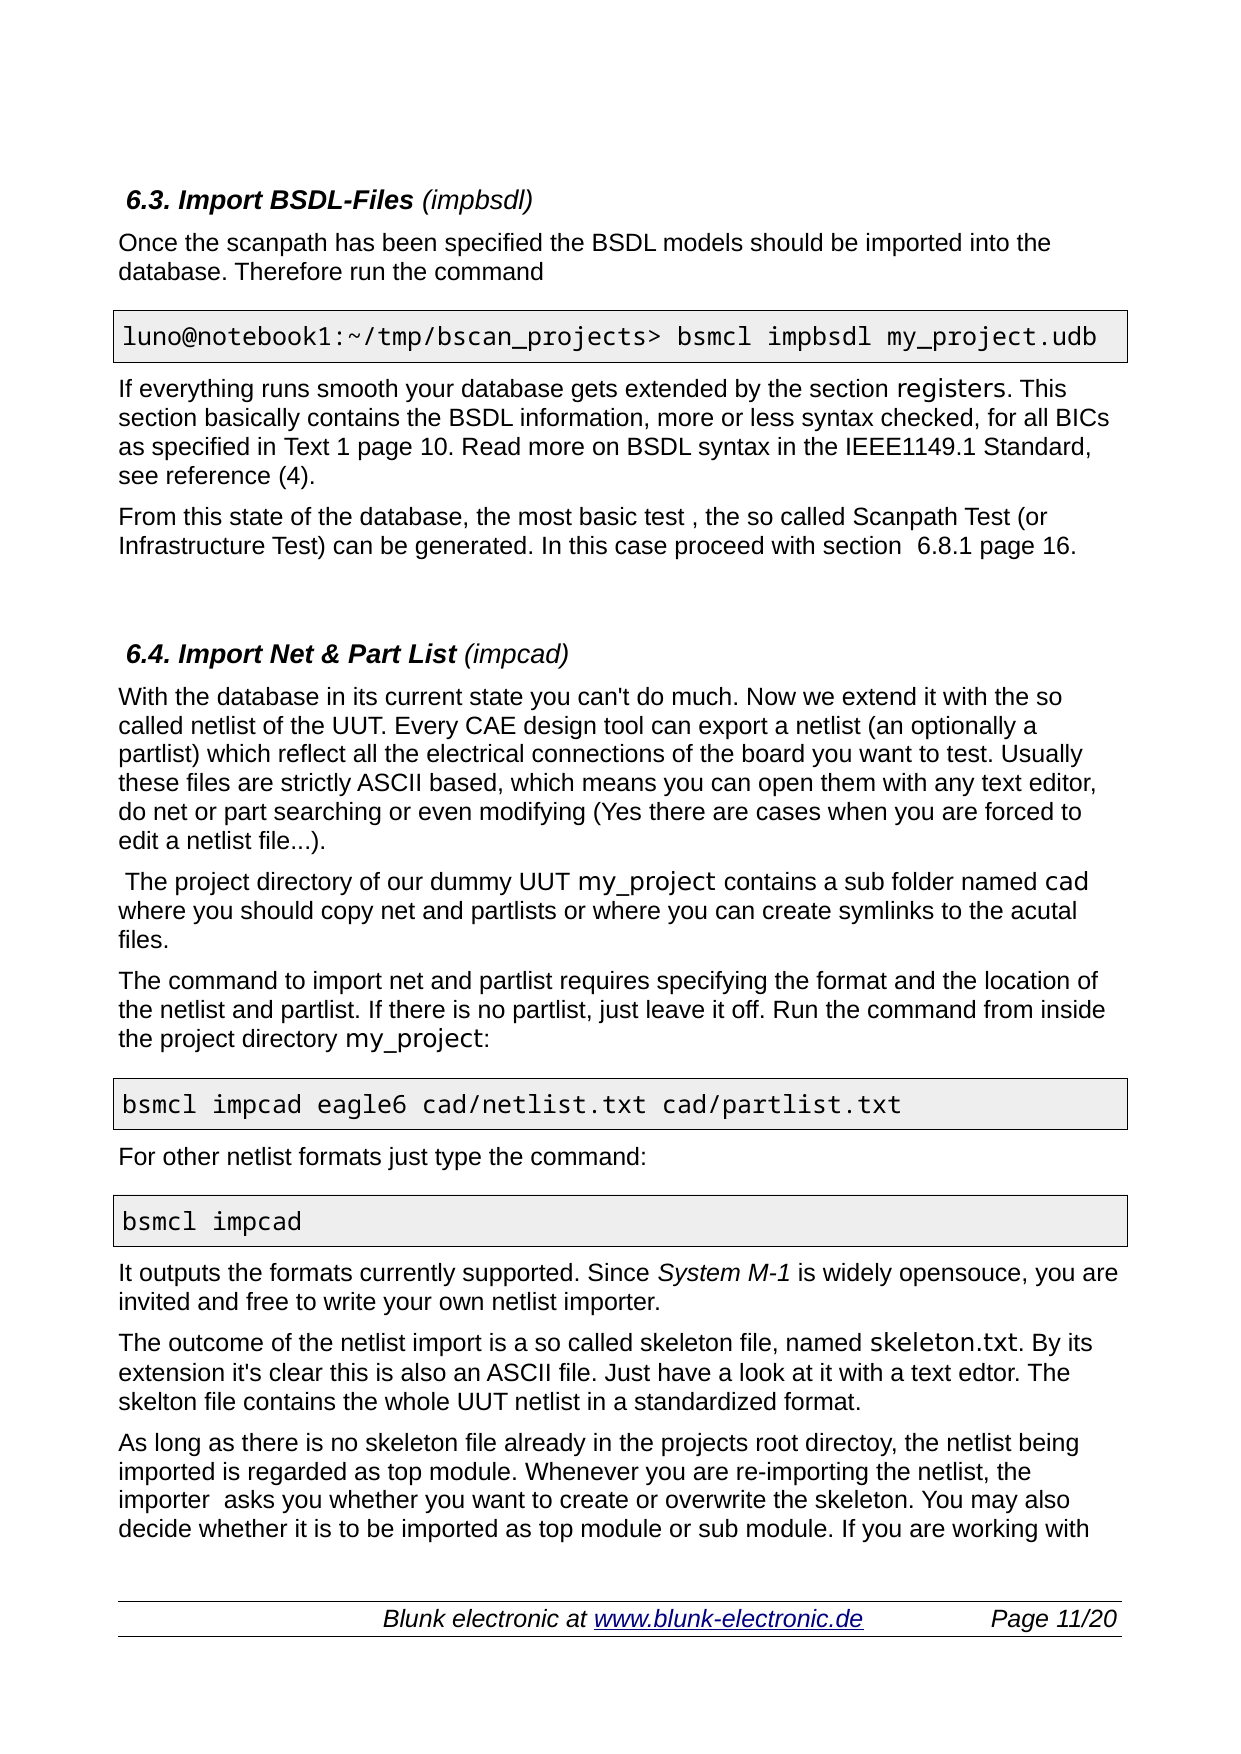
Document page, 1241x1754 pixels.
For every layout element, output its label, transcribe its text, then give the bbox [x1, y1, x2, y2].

text It outputs the formats currently supported. Since System M-1 is widely opensouce, you are invited and free to write your own netlist importer. [118, 1247, 1122, 1316]
subtitle Import Net & Part List (impcad) [118, 638, 1122, 669]
text [118, 298, 1122, 310]
text The outcome of the netlist import is a so called skeleton file, named skeleton.txt. By its extension it's clear this is also an ASCII file. Just have a look at it with a text edtor. The skelton file contains the whole UUT netlist in a standardized format. [118, 1328, 1122, 1415]
text With the database in its current state you can't do much. Now we extend it with the so called netlist of the UUT. Every CAE design tool can export a netlist (an optionally a partlist) which reflect all the electrical connections of the board you want to test. Usually these files are strictly ASCII based, which means you can open them with any text editor, do net or part searching or even modifying (Yes there are cases when you are forced to edit a netlist file...). [118, 682, 1122, 854]
text bsmcl impcad eagle6 cad/netlist.txt cad/partlist.txt [122, 1087, 1118, 1121]
text Once the scanpath has been specified the BSDL models should be imported into the database. Therefore run the command [118, 228, 1122, 286]
text [118, 1066, 1122, 1078]
subtitle Import BSDL-Files (impbsdl) [118, 184, 1122, 216]
text bsmcl impcad [122, 1203, 1118, 1238]
text The project directory of our dummy UUT my_project contains a sub folder named cad where you should copy net and partlists or where you can create symlinks to the acutal files. [118, 867, 1122, 954]
text If everything runs smooth your database gets extended by the section registers. This section basically contains the BSDL information, more or less syntax checked, for all BICs as specified in Text 1 page 10. Read more on BSDL syntax in the IEEE1149.1 Standard, see reference (4). [118, 363, 1122, 489]
text [118, 1183, 1122, 1194]
text From this state of the database, the most basic test , the so called Scanpath Test (or Infrastructure Test) can be generated. In this case proceed with section 6.8.1 page 16. [118, 502, 1122, 559]
text The command to import net and partlist requires specifying the format and the location of the netlist and partlist. If there is no partlist, just leave it off. Run the command from inside the project directory my_project: [118, 966, 1122, 1053]
text luno@notebook1:~/tmp/bscan_projects> bsmcl impbsdl my_project.udb [122, 319, 1118, 353]
text For other netlist formats just type the command: [118, 1130, 1122, 1170]
text As long as there is no skeleton file already in the projects root directoy, the netlist being imported is regarded as top module. Whenever you are re-importing the netlist, the importer asks you whether you want to create or overwrite the skeleton. You may also decide whether it is to be imported as top module or sub module. If you are working with [118, 1428, 1122, 1543]
